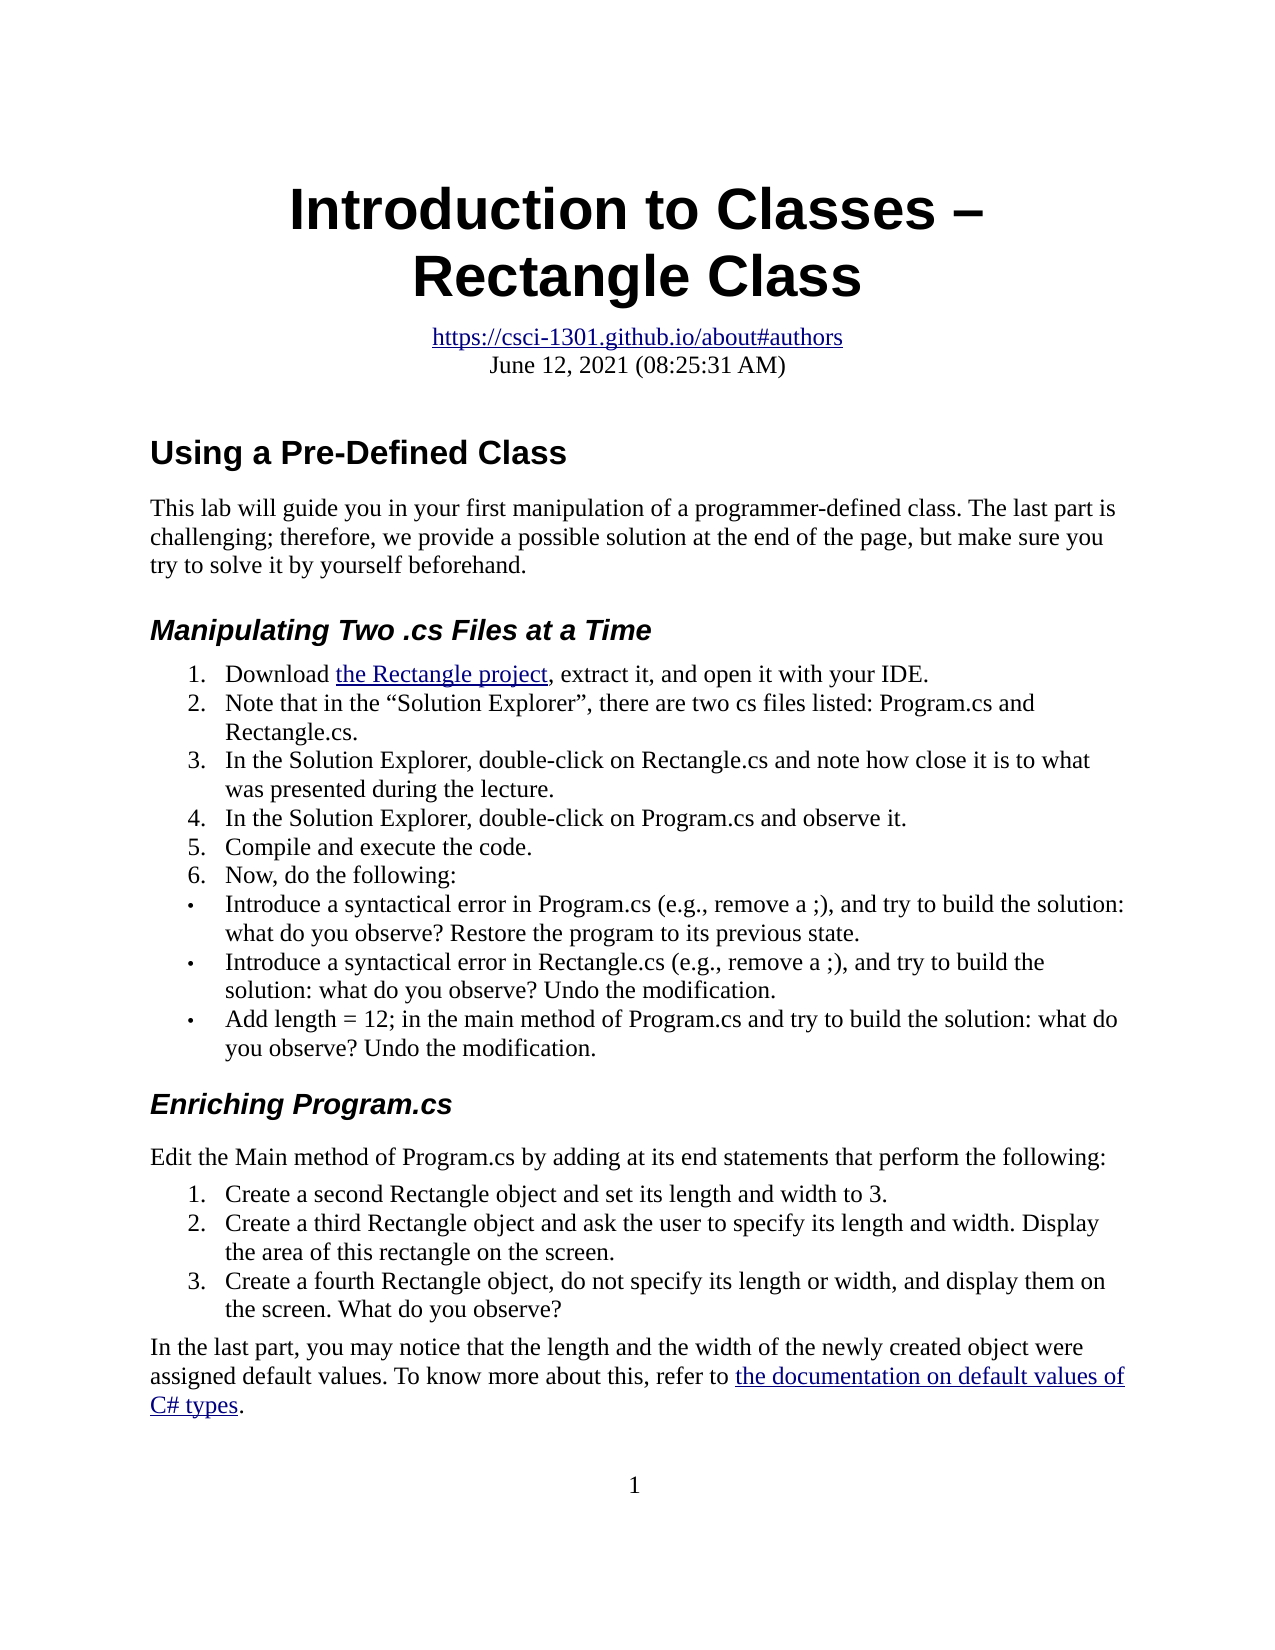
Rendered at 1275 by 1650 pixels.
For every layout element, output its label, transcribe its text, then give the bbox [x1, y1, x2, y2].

list Now, do the following: [187, 861, 1125, 889]
list Compile and execute the code. [187, 832, 1125, 861]
list Note that in the “Solution Explorer”, there are two cs files listed: Program.cs and Rectangle.cs. [187, 688, 1125, 746]
list Introduce a syntactical error in Rectangle.cs (e.g., remove a ;), and try to build the solution: what do you observe? Undo the modification. [187, 947, 1125, 1004]
list Download the Rectangle project, extract it, and open it with your IDE. [187, 659, 1125, 688]
subtitle Enriching Program.cs [150, 1087, 1125, 1120]
list Introduce a syntactical error in Program.cs (e.g., remove a ;), and try to build the solution: what do you observe? Restore the program to its previous state. [187, 889, 1125, 947]
list In the Solution Explorer, double-click on Program.cs and observe it. [187, 803, 1125, 832]
list Create a third Rectangle object and ask the user to specify its length and width. Display the area of this rectangle on the screen. [187, 1208, 1125, 1266]
subtitle Using a Pre-Defined Class [150, 433, 1125, 472]
list In the Solution Explorer, double-click on Rectangle.cs and note how close it is to what was presented during the lecture. [187, 746, 1125, 803]
text June 12, 2021 (08:25:31 AM) [150, 350, 1125, 379]
list Create a fourth Rectangle object, do not specify its length or width, and display them on the screen. What do you observe? [187, 1266, 1125, 1323]
list Add length = 12; in the main method of Program.cs and try to build the solution: what do you observe? Undo the modification. [187, 1004, 1125, 1062]
subtitle Manipulating Two .cs Files at a Time [150, 613, 1125, 647]
text In the last part, you may notice that the length and the width of the newly created object were assigned default values. To know more about this, refer to the documentation on default values of C# types. [150, 1332, 1125, 1418]
text Edit the Main method of Program.cs by adding at its end statements that perform the following: [150, 1142, 1125, 1171]
text This lab will guide you in your first manipulation of a programmer-defined class. The last part is challenging; therefore, we provide a possible solution at the end of the page, but make sure you try to solve it by yourself beforehand. [150, 493, 1125, 579]
text https://csci-1301.github.io/about#authors [150, 322, 1125, 350]
list Create a second Rectangle object and set its length and width to 3. [187, 1179, 1125, 1208]
title Introduction to Classes – Rectangle Class [150, 175, 1125, 309]
